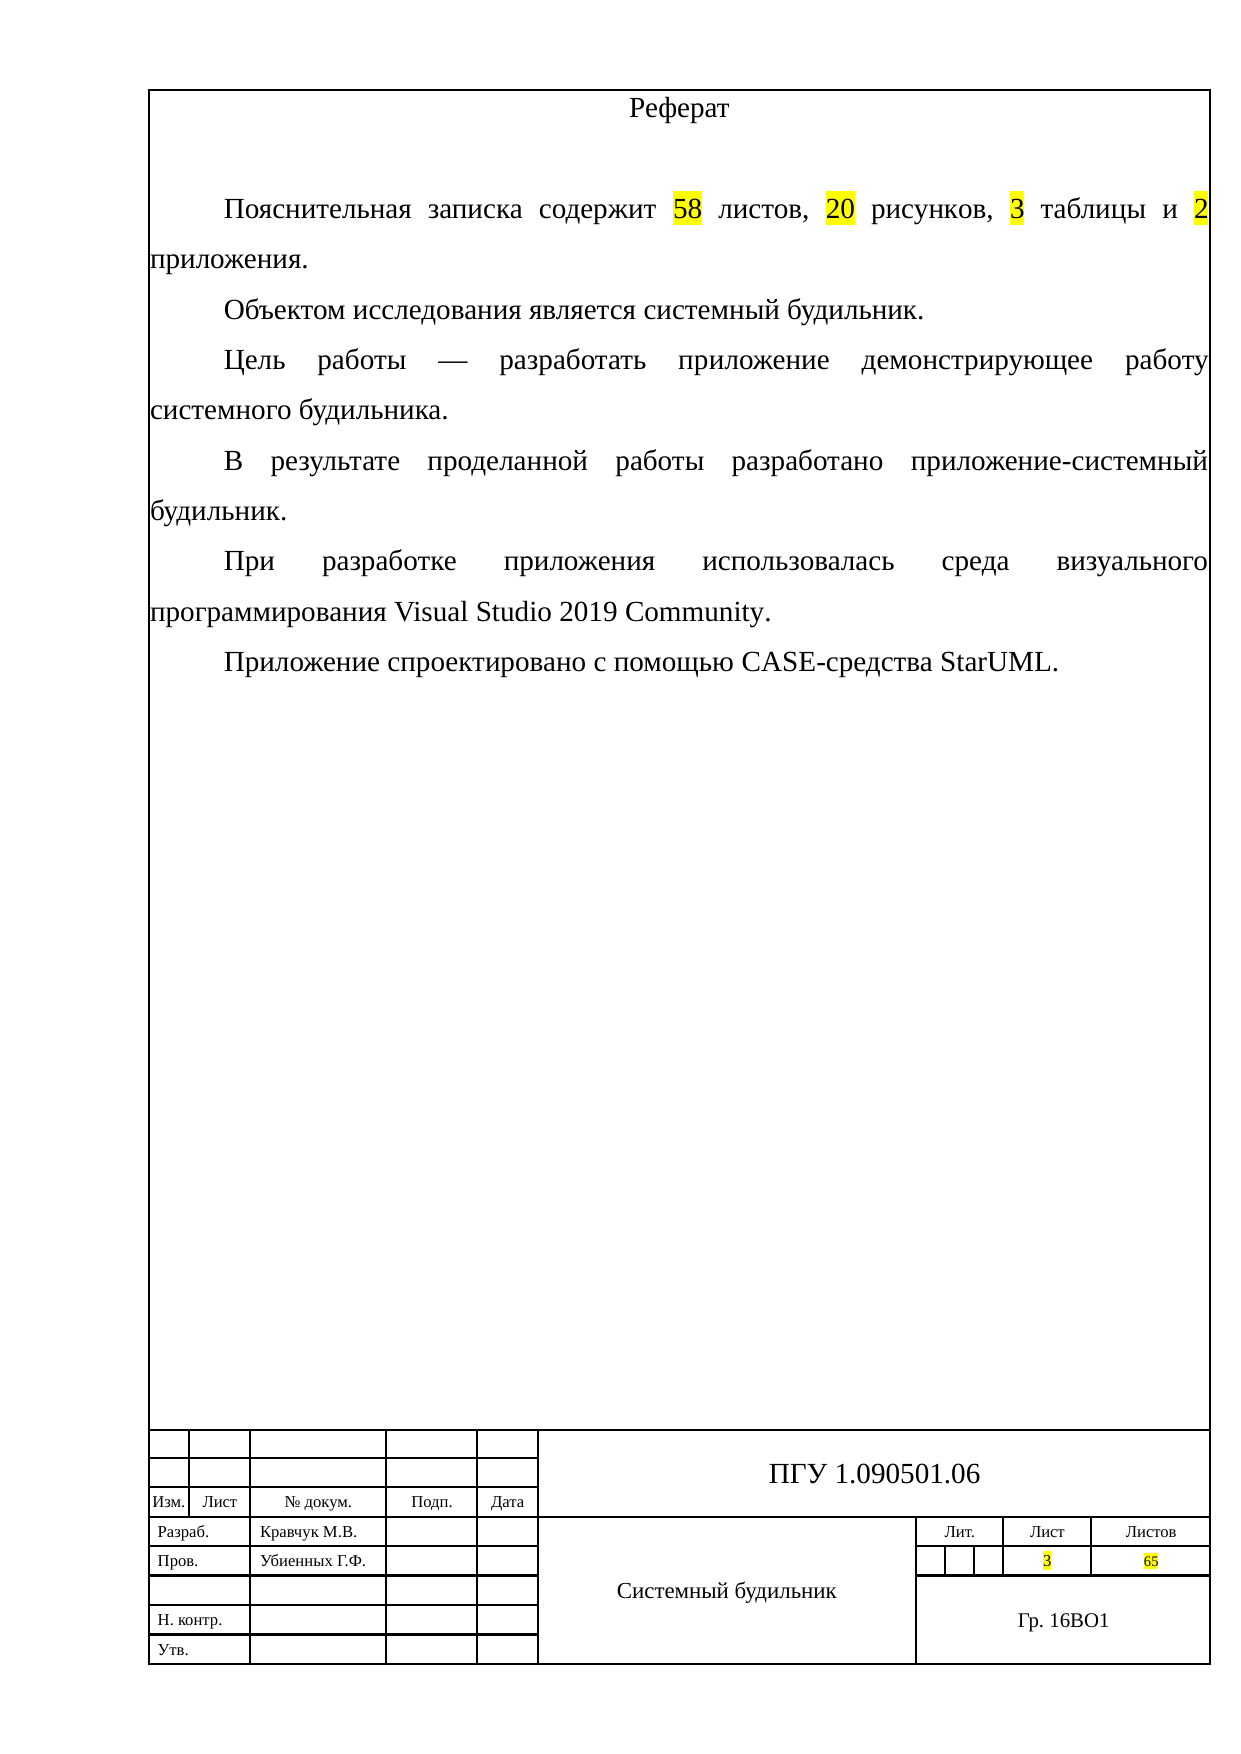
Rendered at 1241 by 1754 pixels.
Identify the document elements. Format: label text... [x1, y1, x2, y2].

text В результате проделанной работы разработано приложение-системный будильник. [150, 443, 1209, 527]
text Приложение спроектировано с помощью CASE-средства StarUML. [150, 644, 1209, 678]
text Объектом исследования является системный будильник. [150, 292, 1209, 325]
text Цель работы — разработать приложение демонстрирующее работу системного будильника. [150, 342, 1209, 426]
text Реферат [150, 91, 1209, 124]
text При разработке приложения использовалась среда визуального программирования Visual Studio 2019 Community. [150, 543, 1209, 627]
text Пояснительная записка содержит 58 листов, 20 рисунков, 3 таблицы и 2 приложения. [150, 191, 1209, 275]
